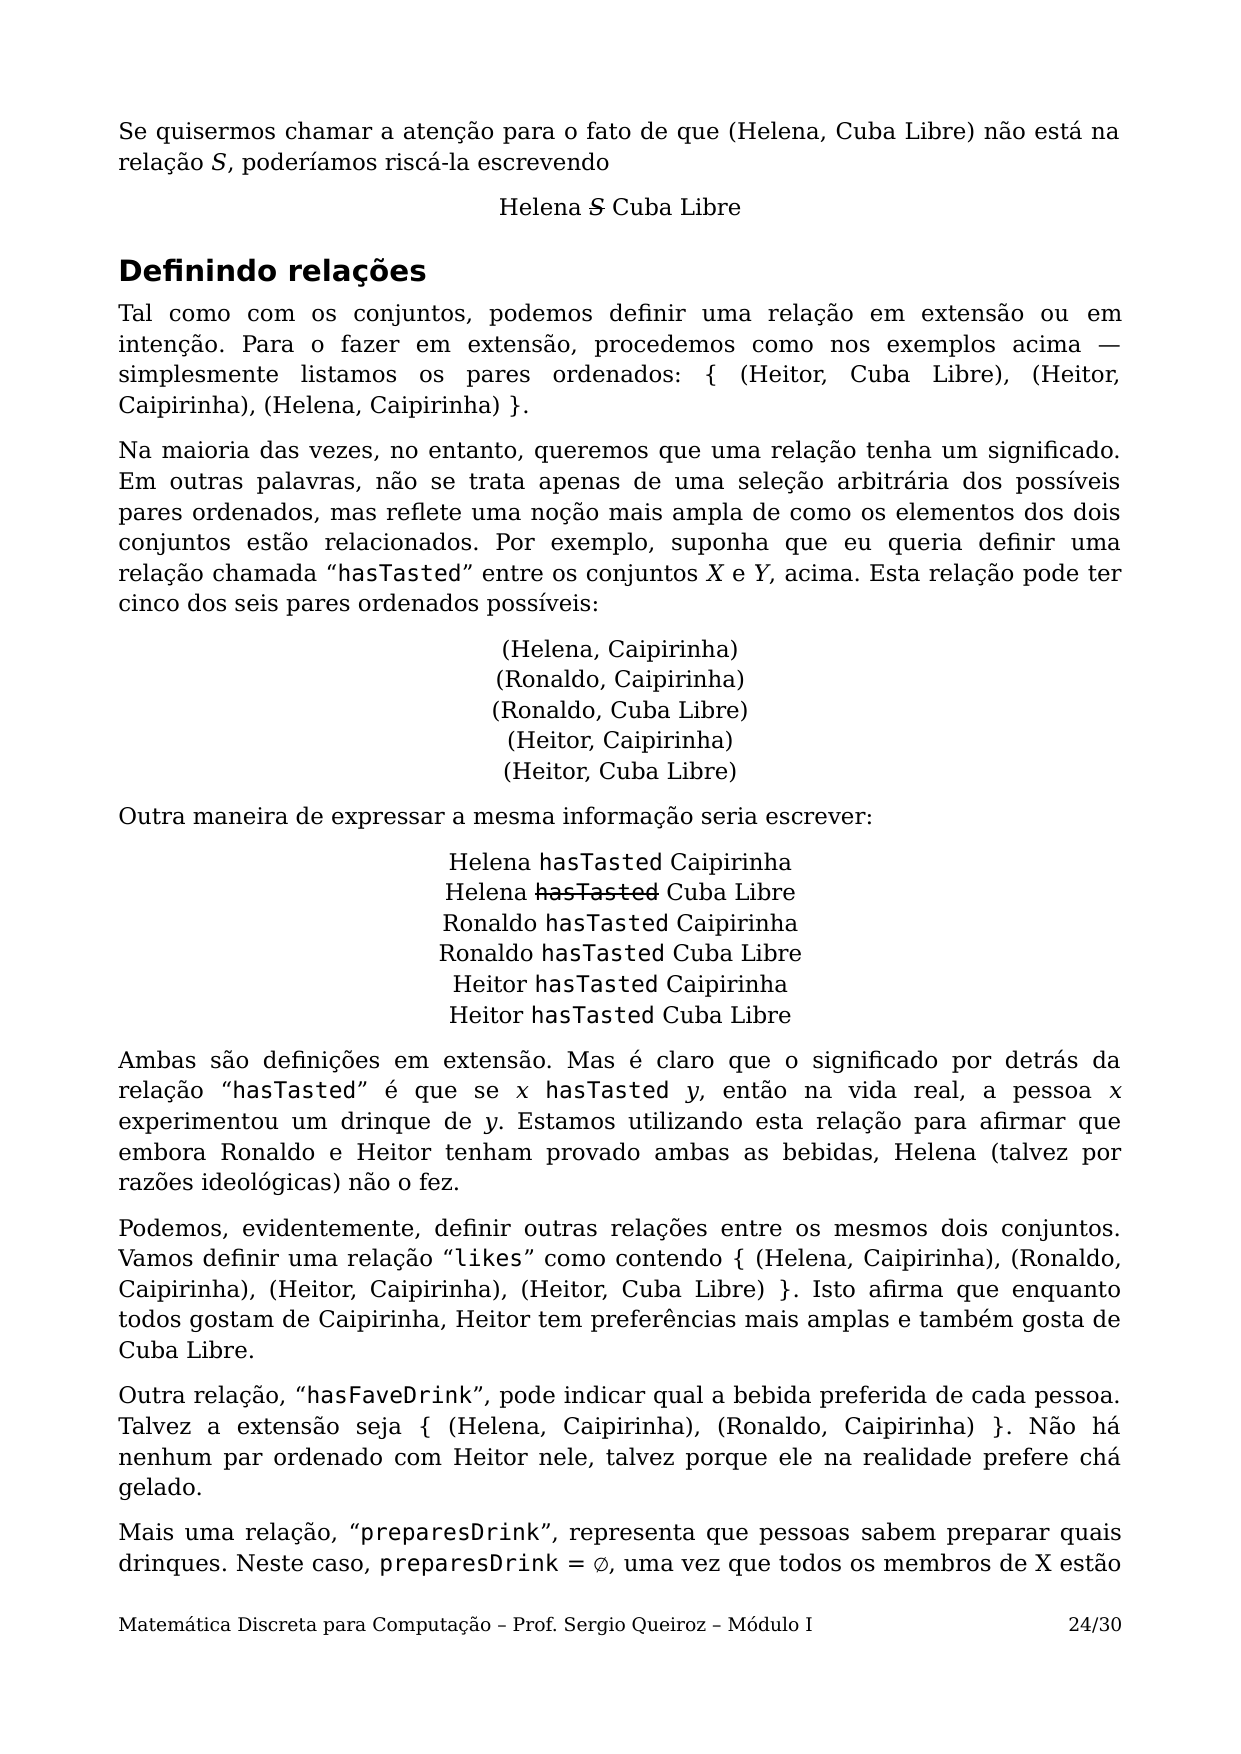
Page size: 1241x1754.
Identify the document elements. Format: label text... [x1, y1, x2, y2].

text Mais uma relação, “preparesDrink”, representa que pessoas sabem preparar quais drinques. Neste caso, preparesDrink = ∅, uma vez que todos os membros de X estão [118, 1519, 1122, 1577]
text Ambas são definições em extensão. Mas é claro que o significado por detrás da relação “hasTasted” é que se x hasTasted y, então na vida real, a pessoa x experimentou um drinque de y. Estamos utilizando esta relação para afirmar que embora Ronaldo e Heitor tenham provado ambas as bebidas, Helena (talvez por razões ideológicas) não o fez. [118, 1047, 1122, 1196]
text Na maioria das vezes, no entanto, queremos que uma relação tenha um significado. Em outras palavras, não se trata apenas de uma seleção arbitrária dos possíveis pares ordenados, mas reflete uma noção mais ampla de como os elementos dos dois conjuntos estão relacionados. Por exemplo, suponha que eu queria definir uma relação chamada “hasTasted” entre os conjuntos X e Y, acima. Esta relação pode ter cinco dos seis pares ordenados possíveis: [118, 437, 1122, 617]
text Outra maneira de expressar a mesma informação seria escrever: [118, 803, 1122, 830]
text Podemos, evidentemente, definir outras relações entre os mesmos dois conjuntos. Vamos definir uma relação “likes” como contendo { (Helena, Caipirinha), (Ronaldo, Caipirinha), (Heitor, Caipirinha), (Heitor, Cuba Libre) }. Isto afirma que enquanto todos gostam de Caipirinha, Heitor tem preferências mais amplas e também gosta de Cuba Libre. [118, 1215, 1122, 1364]
text Helena hasTasted Caipirinha Helena hasTasted Cuba Libre Ronaldo hasTasted Caipirinha Ronaldo hasTasted Cuba Libre Heitor hasTasted Caipirinha Heitor hasTasted Cuba Libre [118, 849, 1122, 1028]
subtitle Definindo relações [118, 254, 1122, 288]
text Helena S Cuba Libre [118, 194, 1122, 221]
text Se quisermos chamar a atenção para o fato de que (Helena, Cuba Libre) não está na relação S, poderíamos riscá-la escrevendo [118, 118, 1122, 175]
text (Helena, Caipirinha) (Ronaldo, Caipirinha) (Ronaldo, Cuba Libre) (Heitor, Caipirinha) (Heitor, Cuba Libre) [118, 636, 1122, 785]
text Outra relação, “hasFaveDrink”, pode indicar qual a bebida preferida de cada pessoa. Talvez a extensão seja { (Helena, Caipirinha), (Ronaldo, Caipirinha) }. Não há nenhum par ordenado com Heitor nele, talvez porque ele na realidade prefere chá gelado. [118, 1382, 1122, 1501]
text Tal como com os conjuntos, podemos definir uma relação em extensão ou em intenção. Para o fazer em extensão, procedemos como nos exemplos acima — simplesmente listamos os pares ordenados: { (Heitor, Cuba Libre), (Heitor, Caipirinha), (Helena, Caipirinha) }. [118, 300, 1122, 419]
